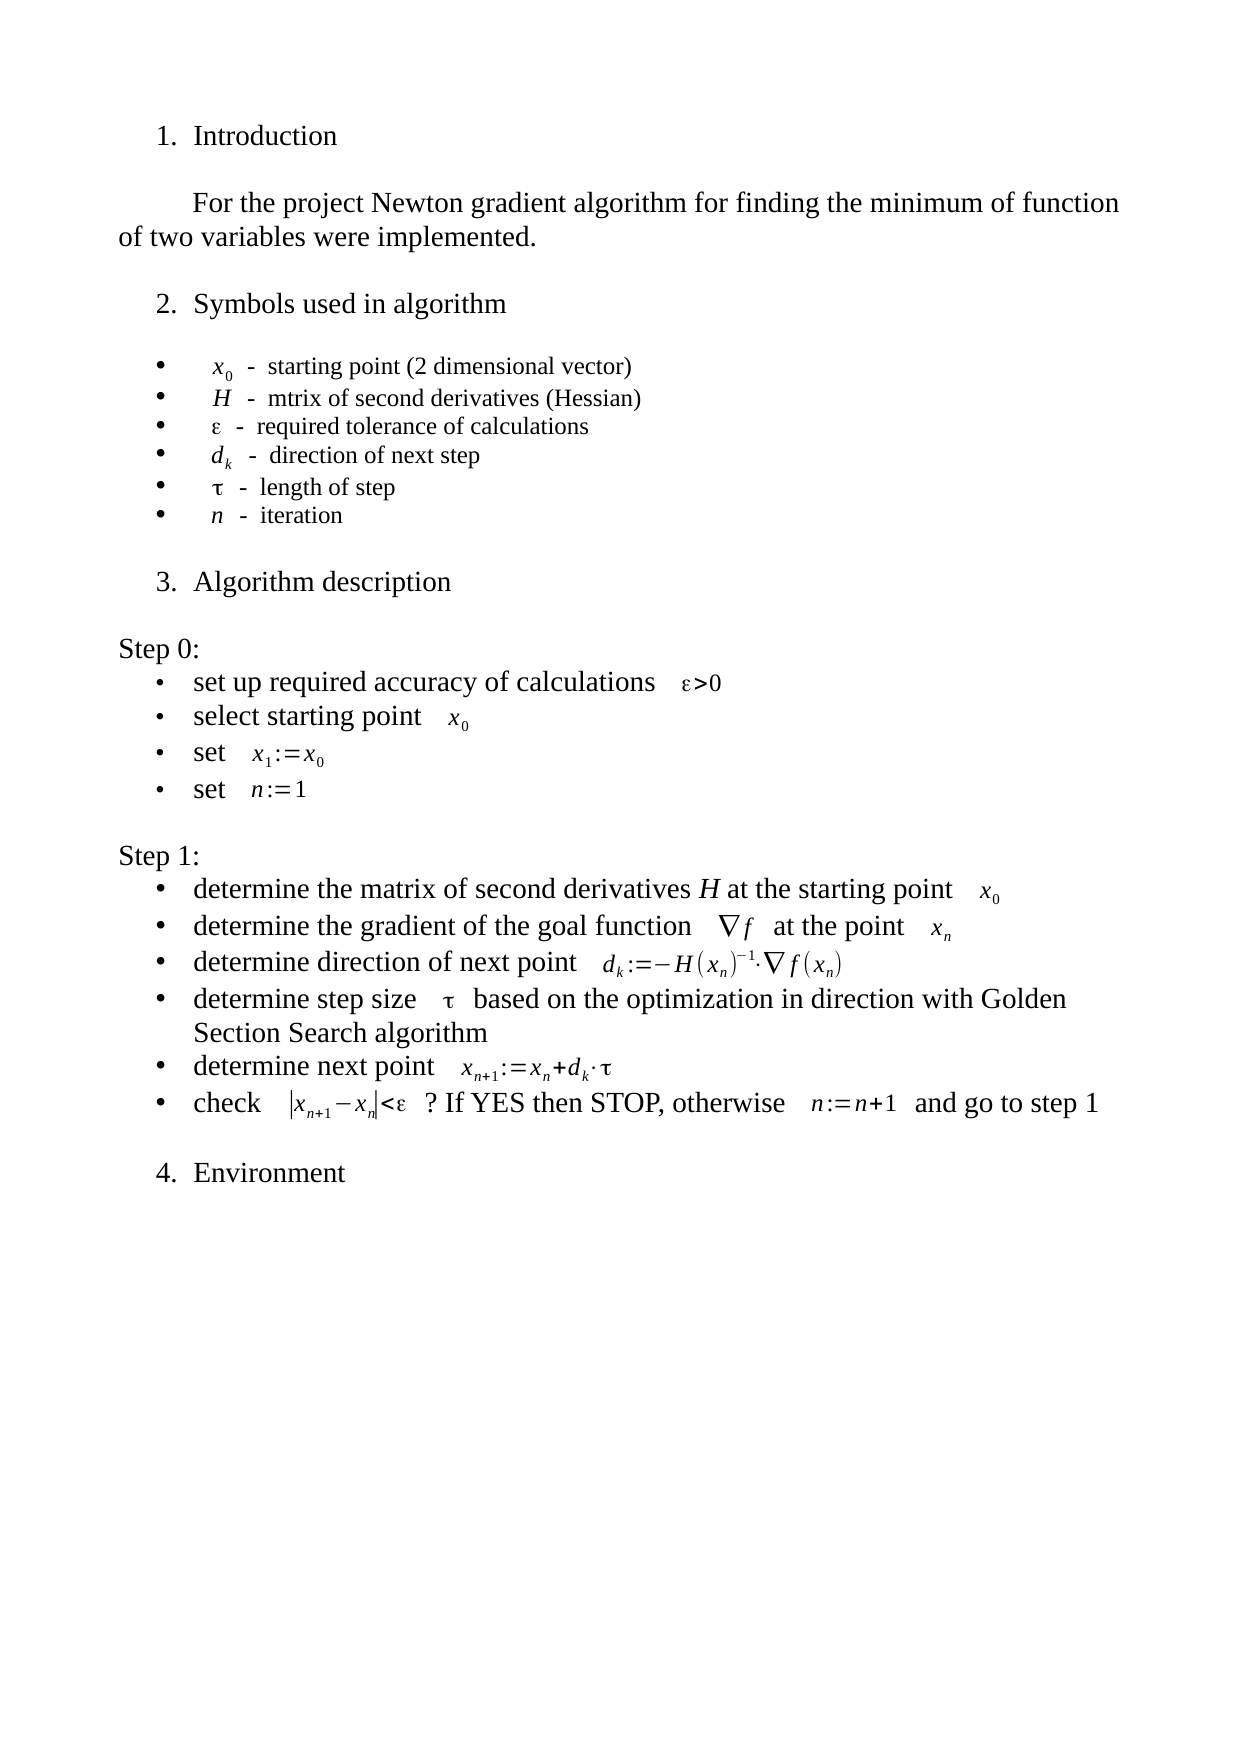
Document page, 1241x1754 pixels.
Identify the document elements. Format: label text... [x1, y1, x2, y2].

list set up required accuracy of calculations [156, 664, 1122, 698]
text For the project Newton gradient algorithm for finding the minimum of function of two variables were implemented. [118, 185, 1122, 252]
list Introduction [156, 118, 1122, 152]
list determine step size based on the optimization in direction with Golden Section Search algorithm [156, 981, 1122, 1048]
list Environment [156, 1155, 1122, 1188]
list set [156, 771, 1122, 804]
list check ? If YES then STOP, otherwise and go to step 1 [156, 1085, 1122, 1121]
list Symbols used in algorithm [156, 286, 1122, 319]
list determine the matrix of second derivatives H at the starting point [156, 872, 1122, 908]
list select starting point [156, 698, 1122, 734]
list determine direction of next point [156, 944, 1122, 981]
list Algorithm description [156, 564, 1122, 597]
list set [156, 734, 1122, 771]
text Step 0: [118, 631, 1122, 664]
list determine the gradient of the goal function at the point [156, 908, 1122, 944]
text Step 1: [118, 838, 1122, 872]
list determine next point [156, 1048, 1122, 1085]
